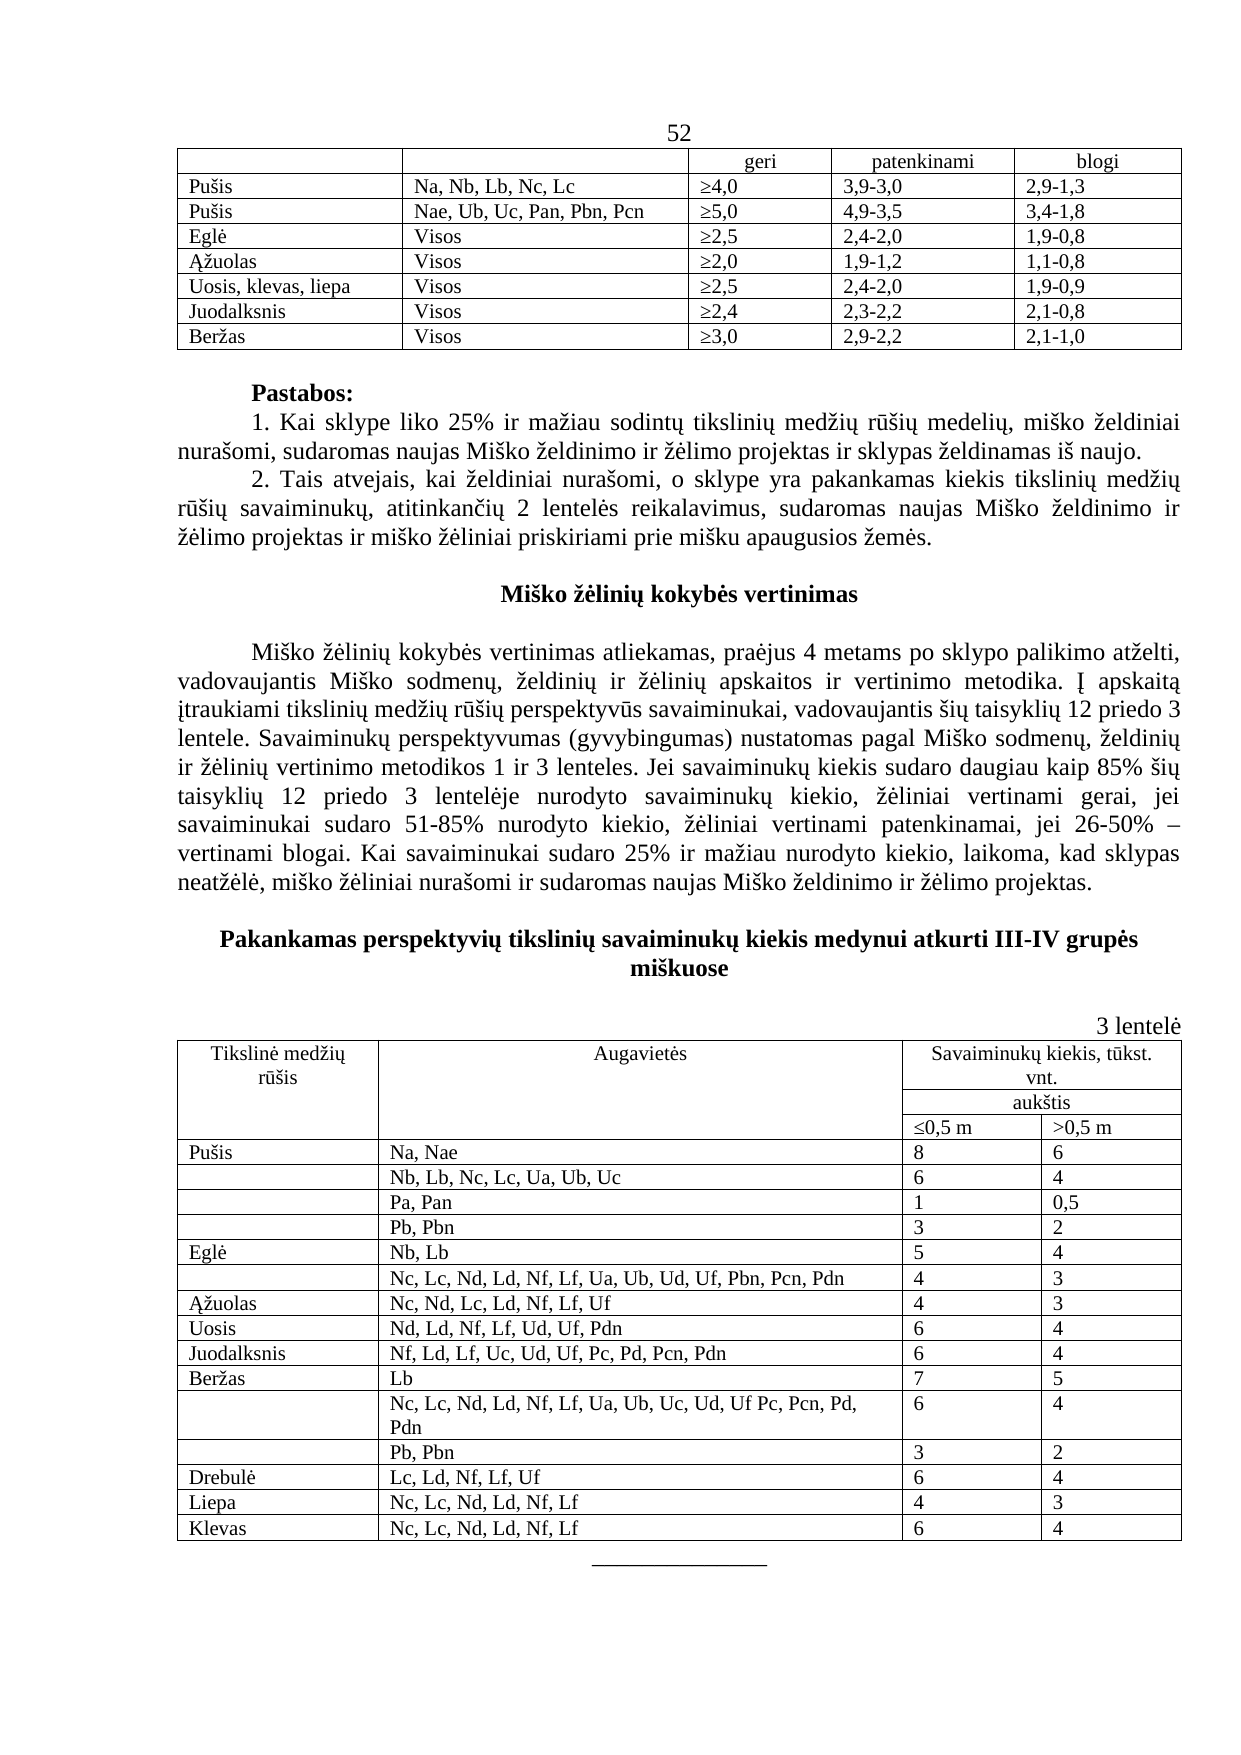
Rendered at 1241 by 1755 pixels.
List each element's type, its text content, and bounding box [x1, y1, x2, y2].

table_cell Nc, Lc, Nd, Ld, Nf, Lf [379, 1515, 902, 1539]
table_cell Pušis [178, 174, 402, 198]
table_cell Juodalksnis [178, 299, 402, 323]
table_cell Pušis [178, 1140, 378, 1164]
table_cell Na, Nb, Lb, Nc, Lc [403, 174, 688, 198]
table_cell 2,3-2,2 [832, 299, 1014, 323]
table_cell 1,9-0,8 [1015, 224, 1181, 248]
table_cell Nb, Lb, Nc, Lc, Ua, Ub, Uc [379, 1165, 902, 1189]
text Miško žėlinių kokybės vertinimas [177, 579, 1181, 608]
text 1. Kai sklype liko 25% ir mažiau sodintų tikslinių medžių rūšių medelių, miško želdiniai nurašomi, sudaromas naujas Miško želdinimo ir žėlimo projektas ir sklypas želdinamas iš naujo. [177, 407, 1181, 464]
table_cell Pb, Pbn [379, 1440, 902, 1464]
text Pakankamas perspektyvių tikslinių savaiminukų kiekis medynui atkurti III-IV grupės miškuose [177, 924, 1181, 982]
text Pastabos: [177, 378, 1181, 407]
text 3 lentelė [177, 1011, 1181, 1039]
text ______________ [177, 1541, 1181, 1569]
table_header Savaiminukų kiekis, tūkst. vnt. [903, 1041, 1181, 1089]
table_cell 3,4-1,8 [1015, 199, 1181, 223]
table_cell 3 [903, 1215, 1041, 1239]
table_cell 3 [1042, 1265, 1181, 1289]
table_cell 4 [903, 1490, 1041, 1514]
table_cell Ąžuolas [178, 249, 402, 273]
table_cell 1,1-0,8 [1015, 249, 1181, 273]
table_cell 6 [903, 1341, 1041, 1365]
table_cell Pa, Pan [379, 1190, 902, 1214]
table_cell ≥2,4 [689, 299, 831, 323]
table_cell Lb [379, 1366, 902, 1390]
table_cell 2,9-1,3 [1015, 174, 1181, 198]
table_cell 4,9-3,5 [832, 199, 1014, 223]
table_cell Nc, Lc, Nd, Ld, Nf, Lf, Ua, Ub, Ud, Uf, Pbn, Pcn, Pdn [379, 1265, 902, 1289]
table_cell Eglė [178, 1240, 378, 1264]
table_cell [178, 1190, 378, 1214]
table_cell 3,9-3,0 [832, 174, 1014, 198]
table_cell Eglė [178, 224, 402, 248]
table_cell Uosis [178, 1316, 378, 1340]
table_cell 2,4-2,0 [832, 224, 1014, 248]
table_cell 4 [903, 1265, 1041, 1289]
table_cell Drebulė [178, 1465, 378, 1489]
table_cell Visos [403, 224, 688, 248]
table_cell Na, Nae [379, 1140, 902, 1164]
table_cell blogi [1015, 149, 1181, 173]
table_cell [178, 1440, 378, 1464]
table_cell 6 [903, 1465, 1041, 1489]
table_cell 3 [1042, 1490, 1181, 1514]
table_cell patenkinami [832, 149, 1014, 173]
table_cell [178, 1391, 378, 1439]
table_cell Nae, Ub, Uc, Pan, Pbn, Pcn [403, 199, 688, 223]
table_cell Liepa [178, 1490, 378, 1514]
table_cell 4 [1042, 1240, 1181, 1264]
table_cell Nf, Ld, Lf, Uc, Ud, Uf, Pc, Pd, Pcn, Pdn [379, 1341, 902, 1365]
table_cell Juodalksnis [178, 1341, 378, 1365]
table_cell 4 [1042, 1515, 1181, 1539]
table_cell 3 [903, 1440, 1041, 1464]
table_cell Nc, Lc, Nd, Ld, Nf, Lf [379, 1490, 902, 1514]
table_cell 2 [1042, 1440, 1181, 1464]
table_cell Lc, Ld, Nf, Lf, Uf [379, 1465, 902, 1489]
table_cell 6 [903, 1515, 1041, 1539]
table_cell 2,4-2,0 [832, 274, 1014, 298]
table_cell Nb, Lb [379, 1240, 902, 1264]
table_cell 2,1-0,8 [1015, 299, 1181, 323]
table_cell 6 [903, 1316, 1041, 1340]
table_cell Pušis [178, 199, 402, 223]
table_cell Uosis, klevas, liepa [178, 274, 402, 298]
table_cell 2,1-1,0 [1015, 324, 1181, 348]
table_header Tikslinė medžių rūšis [178, 1041, 378, 1139]
table_cell Visos [403, 299, 688, 323]
table_cell 6 [1042, 1140, 1181, 1164]
table_cell [178, 1265, 378, 1289]
table_cell 7 [903, 1366, 1041, 1390]
table_cell Nc, Lc, Nd, Ld, Nf, Lf, Ua, Ub, Uc, Ud, Uf Pc, Pcn, Pd, Pdn [379, 1391, 902, 1439]
table_cell ≥3,0 [689, 324, 831, 348]
table_cell Visos [403, 324, 688, 348]
table_cell 4 [1042, 1465, 1181, 1489]
table_cell 5 [903, 1240, 1041, 1264]
table_cell Pb, Pbn [379, 1215, 902, 1239]
table_cell [178, 1215, 378, 1239]
table_cell 4 [903, 1291, 1041, 1314]
table_cell >0,5 m [1042, 1115, 1181, 1139]
text Miško žėlinių kokybės vertinimas atliekamas, praėjus 4 metams po sklypo palikimo atželti, vadovaujantis Miško sodmenų, želdinių ir žėlinių apskaitos ir vertinimo metodika. Į apskaitą įtraukiami tikslinių medžių rūšių perspektyvūs savaiminukai, vadovaujantis šių taisyklių 12 priedo 3 lentele. Savaiminukų perspektyvumas (gyvybingumas) nustatomas pagal Miško sodmenų, želdinių ir žėlinių vertinimo metodikos 1 ir 3 lenteles. Jei savaiminukų kiekis sudaro daugiau kaip 85% šių taisyklių 12 priedo 3 lentelėje nurodyto savaiminukų kiekio, žėliniai vertinami gerai, jei savaiminukai sudaro 51-85% nurodyto kiekio, žėliniai vertinami patenkinamai, jei 26-50% – vertinami blogai. Kai savaiminukai sudaro 25% ir mažiau nurodyto kiekio, laikoma, kad sklypas neatžėlė, miško žėliniai nurašomi ir sudaromas naujas Miško želdinimo ir žėlimo projektas. [177, 637, 1181, 896]
table_cell 1,9-0,9 [1015, 274, 1181, 298]
table_cell 8 [903, 1140, 1041, 1164]
table_cell Visos [403, 274, 688, 298]
table_cell ≤0,5 m [903, 1115, 1041, 1139]
table_cell 1 [903, 1190, 1041, 1214]
table_cell ≥2,5 [689, 224, 831, 248]
table_cell 4 [1042, 1391, 1181, 1439]
table_cell ≥4,0 [689, 174, 831, 198]
table_cell ≥5,0 [689, 199, 831, 223]
table_cell 1,9-1,2 [832, 249, 1014, 273]
table_cell aukštis [903, 1090, 1181, 1114]
table_cell [178, 1165, 378, 1189]
table_cell 4 [1042, 1316, 1181, 1340]
table_cell 0,5 [1042, 1190, 1181, 1214]
table_cell 3 [1042, 1291, 1181, 1314]
table_header [178, 149, 402, 173]
text 2. Tais atvejais, kai želdiniai nurašomi, o sklype yra pakankamas kiekis tikslinių medžių rūšių savaiminukų, atitinkančių 2 lentelės reikalavimus, sudaromas naujas Miško želdinimo ir žėlimo projektas ir miško žėliniai priskiriami prie mišku apaugusios žemės. [177, 464, 1181, 551]
table_cell 6 [903, 1165, 1041, 1189]
table_cell 4 [1042, 1341, 1181, 1365]
table_cell 6 [903, 1391, 1041, 1439]
table_cell Beržas [178, 1366, 378, 1390]
table_cell Ąžuolas [178, 1291, 378, 1314]
table_cell Nc, Nd, Lc, Ld, Nf, Lf, Uf [379, 1291, 902, 1314]
table_cell 4 [1042, 1165, 1181, 1189]
table_cell ≥2,5 [689, 274, 831, 298]
table_cell 2 [1042, 1215, 1181, 1239]
table_cell ≥2,0 [689, 249, 831, 273]
table_cell Visos [403, 249, 688, 273]
table_cell Klevas [178, 1515, 378, 1539]
table_cell geri [689, 149, 831, 173]
table_cell Nd, Ld, Nf, Lf, Ud, Uf, Pdn [379, 1316, 902, 1340]
table_cell 5 [1042, 1366, 1181, 1390]
table_cell Beržas [178, 324, 402, 348]
table_header [403, 149, 688, 173]
table_header Augavietės [379, 1041, 902, 1139]
table_cell 2,9-2,2 [832, 324, 1014, 348]
